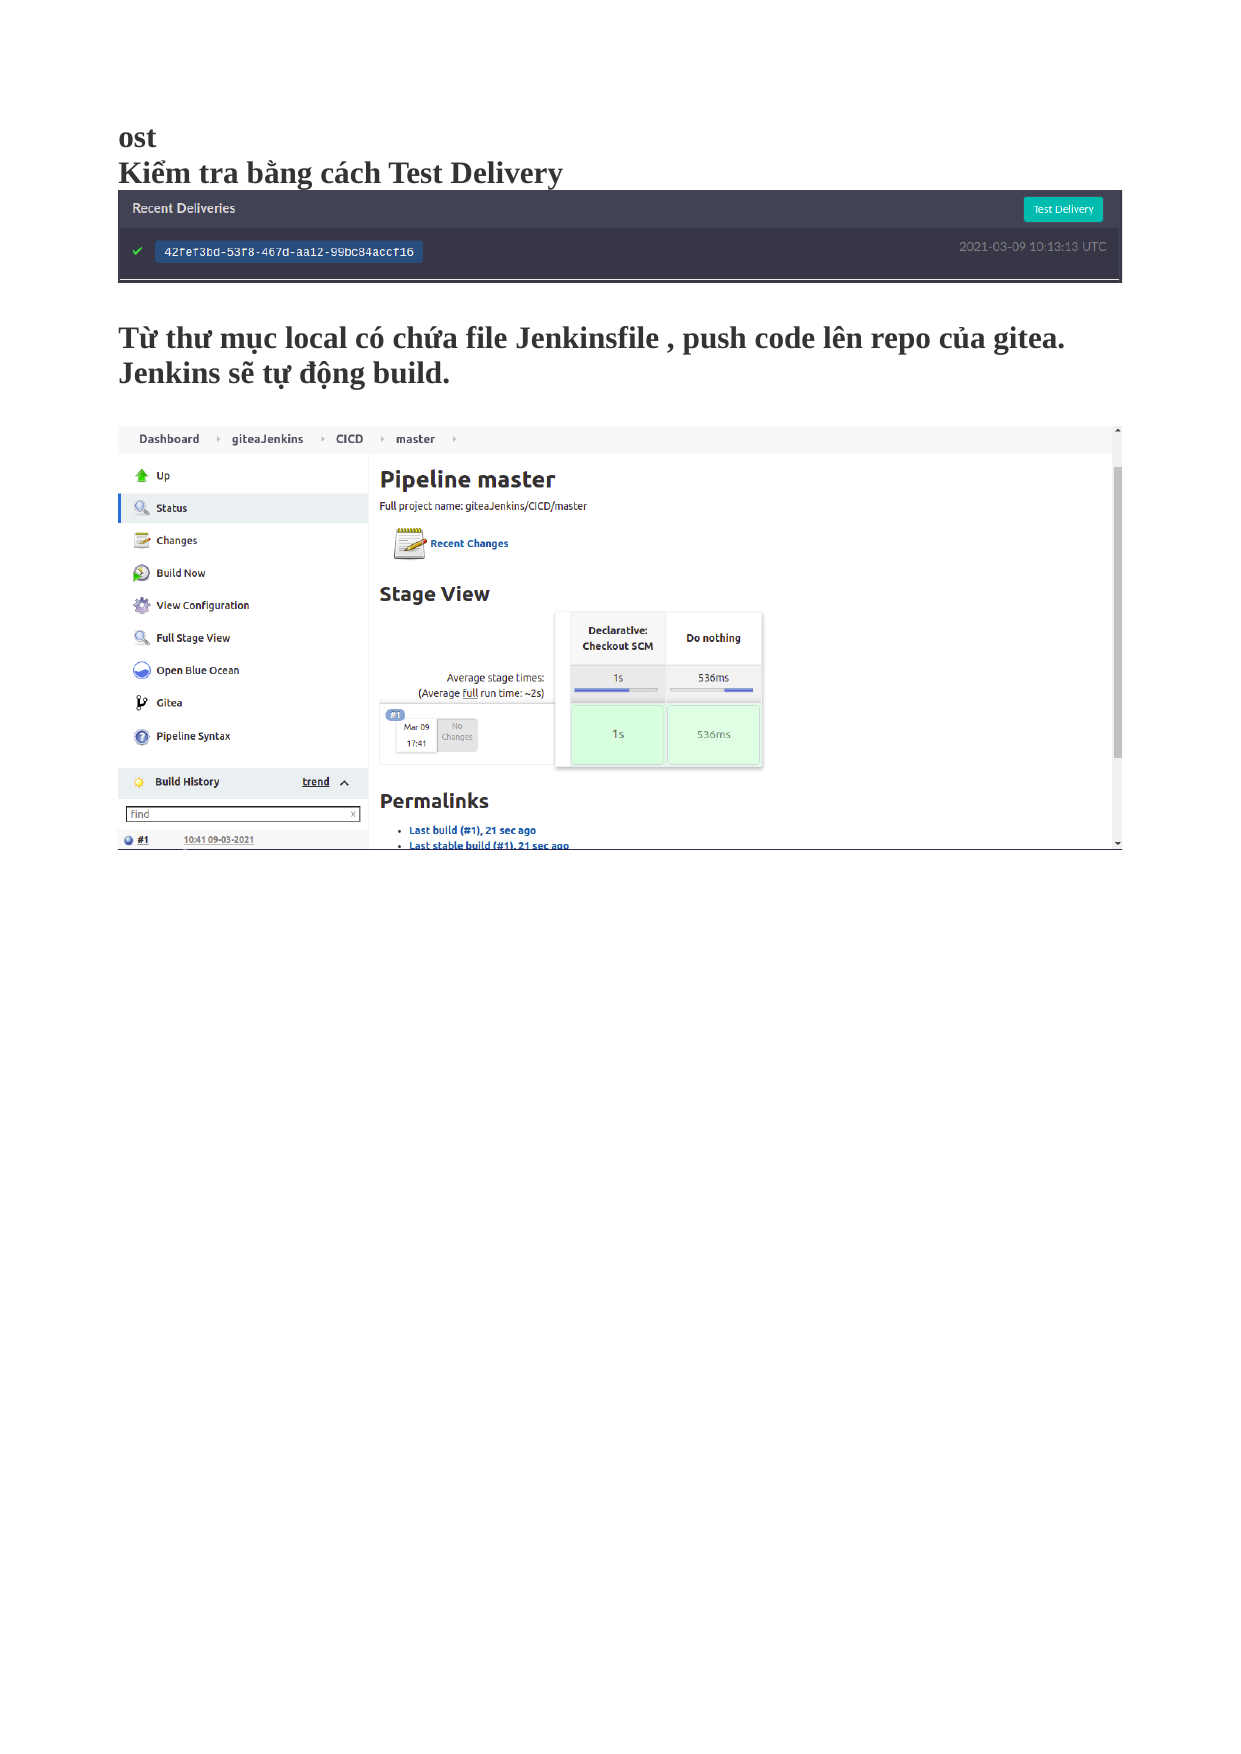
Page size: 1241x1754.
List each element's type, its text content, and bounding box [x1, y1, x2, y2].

picture [118, 190, 1123, 283]
text Từ thư mục local có chứa file Jenkinsfile , push code lên repo của gitea. [118, 319, 1122, 355]
text Kiểm tra bằng cách Test Delivery [118, 154, 1122, 190]
text ost [118, 118, 1122, 154]
picture [118, 426, 1123, 850]
text Jenkins sẽ tự động build. [118, 355, 1122, 391]
